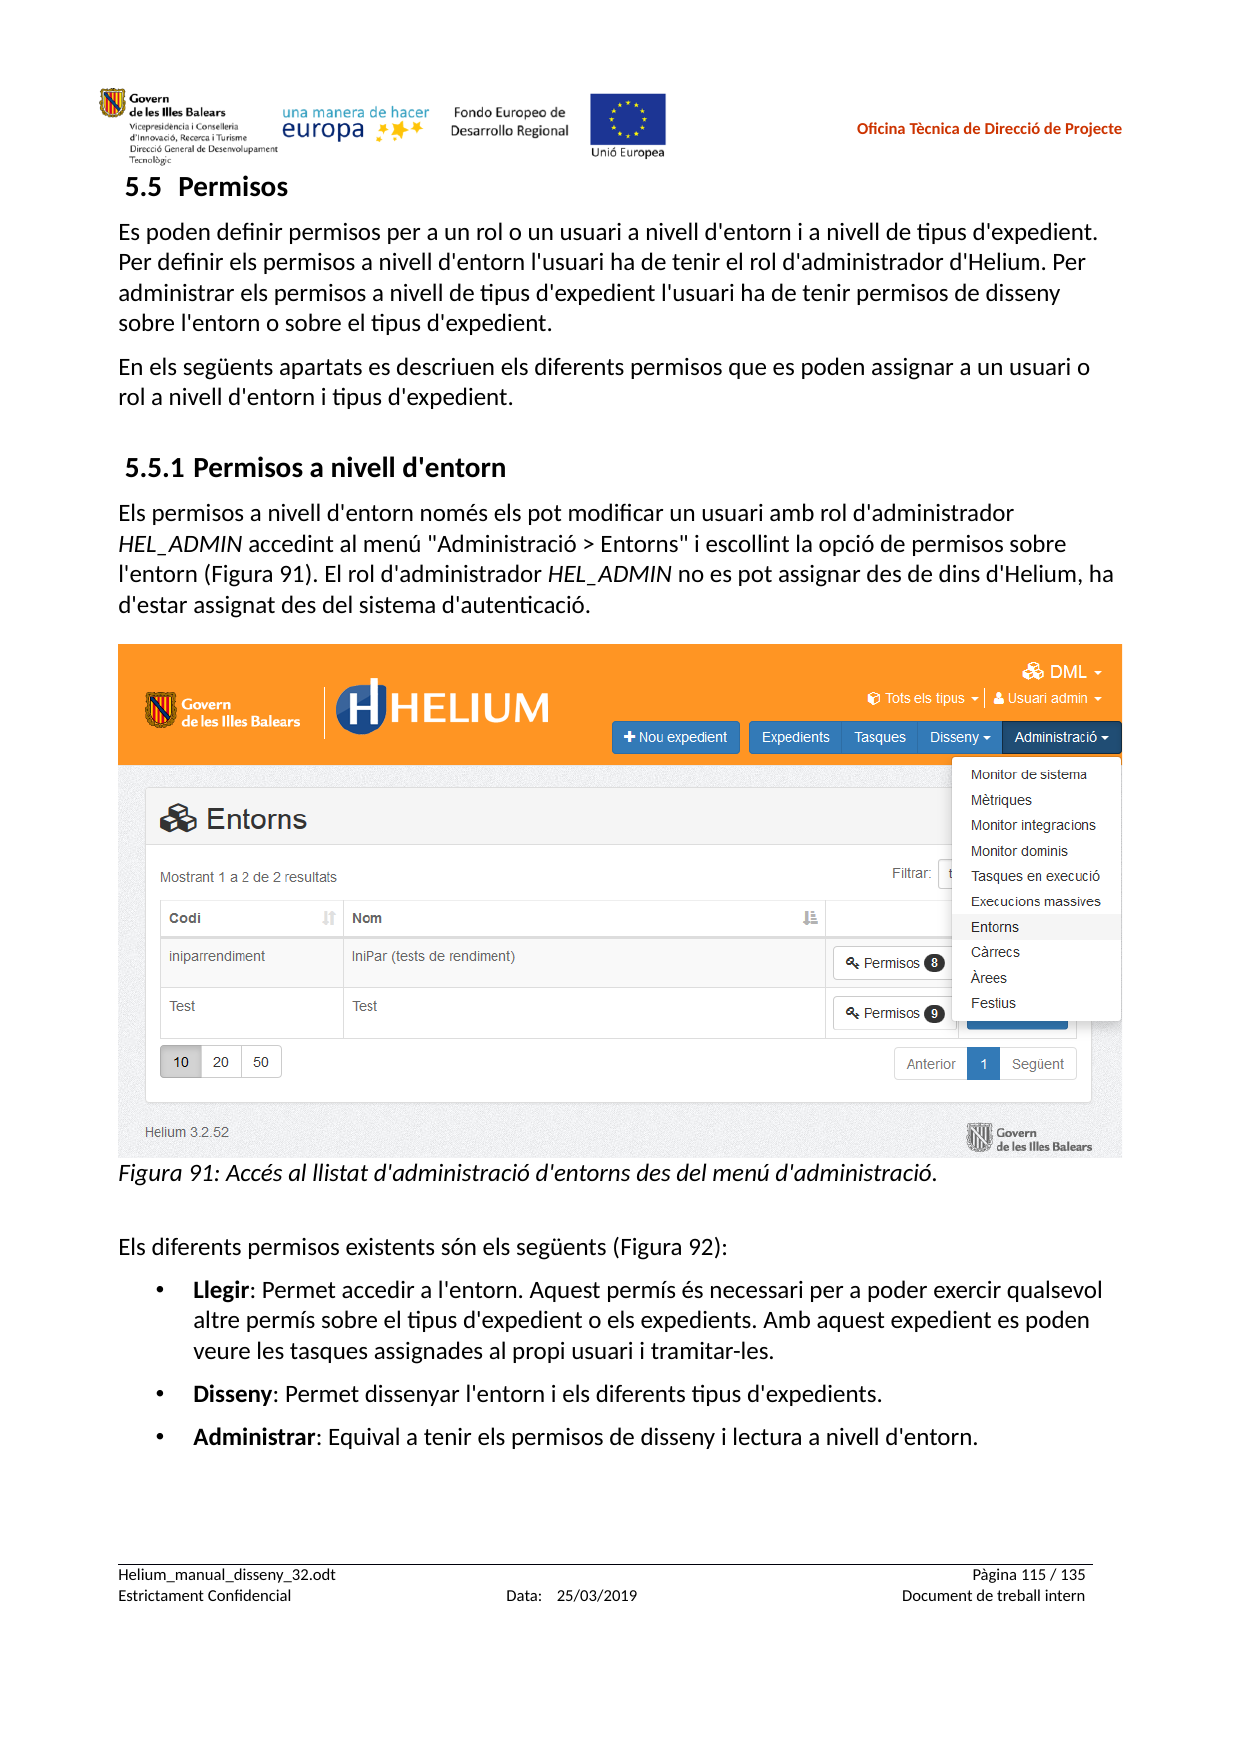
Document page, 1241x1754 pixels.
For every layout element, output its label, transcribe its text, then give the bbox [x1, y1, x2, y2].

text Es poden definir permisos per a un rol o un usuari a nivell d'entorn i a nivell de tipus d'expedient. Per definir els permisos a nivell d'entorn l'usuari ha de tenir el rol d'administrador d'Helium. Per administrar els permisos a nivell de tipus d'expedient l'usuari ha de tenir permisos de disseny sobre l'entorn o sobre el tipus d'expedient. [118, 216, 1122, 338]
list Disseny: Permet dissenyar l'entorn i els diferents tipus d'expedients. [156, 1378, 1122, 1409]
text Els diferents permisos existents són els següents (Figura 92): [118, 1231, 1122, 1262]
text En els següents apartats es descriuen els diferents permisos que es poden assignar a un usuari o rol a nivell d'entorn i tipus d'expedient. [118, 351, 1122, 412]
text Els permisos a nivell d'entorn només els pot modificar un usuari amb rol d'administrador HEL_ADMIN accedint al menú "Administració > Entorns" i escollint la opció de permisos sobre l'entorn (Figura 91). El rol d'administrador HEL_ADMIN no es pot assignar des de dins d'Helium, ha d'estar assignat des del sistema d'autenticació. [118, 497, 1122, 619]
subtitle Permisos [118, 168, 1122, 203]
text Figura 91: Accés al llistat d'administració d'entorns des del menú d'administració. [118, 1158, 1122, 1188]
picture [99, 87, 668, 166]
list Administrar: Equival a tenir els permisos de disseny i lectura a nivell d'entorn. [156, 1421, 1122, 1452]
list Llegir: Permet accedir a l'entorn. Aquest permís és necessari per a poder exercir qualsevol altre permís sobre el tipus d'expedient o els expedients. Amb aquest expedient es poden veure les tasques assignades al propi usuari i tramitar-les. [156, 1274, 1122, 1366]
picture [118, 644, 1123, 1158]
subtitle Permisos a nivell d'entorn [118, 449, 1122, 485]
